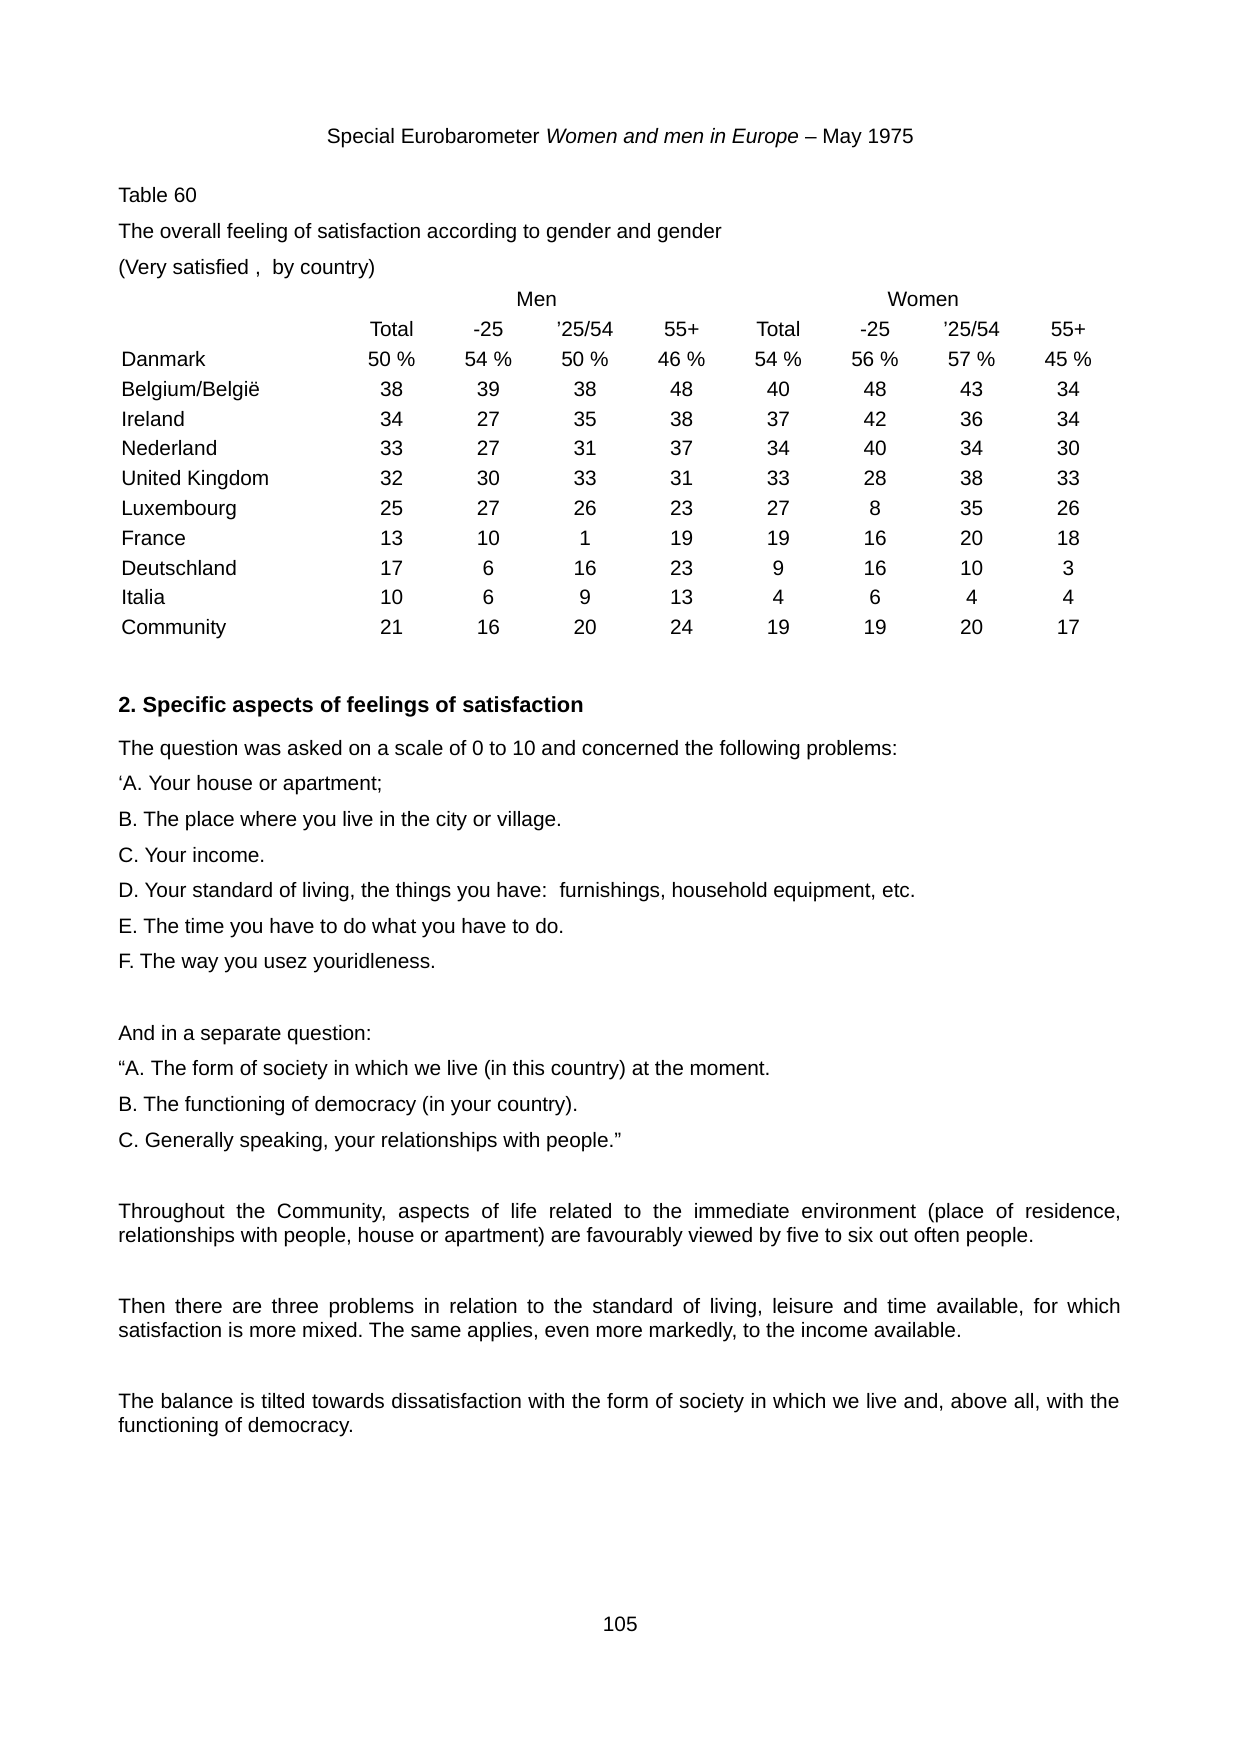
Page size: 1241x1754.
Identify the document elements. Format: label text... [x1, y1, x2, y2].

table_cell 39 [440, 374, 536, 403]
table_cell 43 [923, 374, 1020, 403]
table_cell 54 % [730, 344, 826, 374]
text The overall feeling of satisfaction according to gender and gender [118, 219, 1122, 243]
table_cell 6 [440, 582, 536, 612]
table_cell 32 [343, 463, 440, 493]
table_cell 34 [730, 433, 826, 463]
table_cell 38 [633, 404, 730, 433]
table_cell 16 [826, 553, 923, 582]
text E. The time you have to do what you have to do. [118, 914, 1122, 938]
table_cell [118, 314, 343, 344]
table_cell 20 [923, 523, 1020, 552]
table_cell 48 [633, 374, 730, 403]
table_cell United Kingdom [118, 463, 343, 493]
text (Very satisfied , by country) [118, 254, 1122, 278]
table_cell 34 [1020, 374, 1116, 403]
text Table 60 [118, 183, 1122, 207]
table_cell 3 [1020, 553, 1116, 582]
table_cell 40 [730, 374, 826, 403]
table_cell 13 [633, 582, 730, 612]
table_cell 34 [1020, 404, 1116, 433]
table_cell 26 [536, 493, 633, 523]
table_cell 34 [923, 433, 1020, 463]
table_cell 27 [440, 404, 536, 433]
table_cell 55+ [633, 314, 730, 344]
text D. Your standard of living, the things you have: furnishings, household equipment, etc. [118, 878, 1122, 902]
subtitle 2. Specific aspects of feelings of satisfaction [118, 692, 1122, 717]
table_cell Ireland [118, 404, 343, 433]
table_cell 16 [826, 523, 923, 552]
table_cell 57 % [923, 344, 1020, 374]
table_cell 27 [440, 433, 536, 463]
table_cell 10 [440, 523, 536, 552]
table_cell 6 [440, 553, 536, 582]
table_cell 18 [1020, 523, 1116, 552]
table_cell 10 [343, 582, 440, 612]
table_cell 37 [633, 433, 730, 463]
table_cell 19 [826, 612, 923, 642]
table_cell 24 [633, 612, 730, 642]
text And in a separate question: [118, 1021, 1122, 1044]
table_cell Community [118, 612, 343, 642]
table_cell 33 [730, 463, 826, 493]
table_cell ’25/54 [923, 314, 1020, 344]
text “A. The form of society in which we live (in this country) at the moment. [118, 1056, 1122, 1080]
table_cell 16 [440, 612, 536, 642]
table_cell 38 [923, 463, 1020, 493]
table_cell Belgium/België [118, 374, 343, 403]
table_cell Nederland [118, 433, 343, 463]
table_cell 26 [1020, 493, 1116, 523]
table_cell 46 % [633, 344, 730, 374]
table_cell 31 [536, 433, 633, 463]
table_cell 17 [343, 553, 440, 582]
table_cell 19 [633, 523, 730, 552]
table_cell 34 [343, 404, 440, 433]
table_cell 9 [536, 582, 633, 612]
table_cell 33 [536, 463, 633, 493]
table_cell 30 [1020, 433, 1116, 463]
table_cell Luxembourg [118, 493, 343, 523]
table_cell 38 [343, 374, 440, 403]
table_header [118, 284, 343, 314]
table_cell 27 [440, 493, 536, 523]
table_cell 28 [826, 463, 923, 493]
table_cell 21 [343, 612, 440, 642]
table_cell Deutschland [118, 553, 343, 582]
table_cell 19 [730, 523, 826, 552]
table_cell 23 [633, 553, 730, 582]
text Then there are three problems in relation to the standard of living, leisure and time available, for which satisfaction is more mixed. The same applies, even more markedly, to the income available. [118, 1294, 1122, 1342]
table_cell 50 % [343, 344, 440, 374]
table_cell 37 [730, 404, 826, 433]
table_cell 1 [536, 523, 633, 552]
table_cell Italia [118, 582, 343, 612]
text C. Your income. [118, 842, 1122, 866]
table_cell Total [343, 314, 440, 344]
table_cell 23 [633, 493, 730, 523]
table_cell 9 [730, 553, 826, 582]
table_cell Total [730, 314, 826, 344]
table_cell 42 [826, 404, 923, 433]
table_cell Danmark [118, 344, 343, 374]
text F. The way you usez youridleness. [118, 949, 1122, 973]
table_cell 16 [536, 553, 633, 582]
table_cell 17 [1020, 612, 1116, 642]
text The balance is tilted towards dissatisfaction with the form of society in which we live and, above all, with the functioning of democracy. [118, 1389, 1122, 1437]
table_cell 27 [730, 493, 826, 523]
table_cell 35 [536, 404, 633, 433]
table_cell 45 % [1020, 344, 1116, 374]
text ‘A. Your house or apartment; [118, 771, 1122, 795]
table_cell 4 [730, 582, 826, 612]
table_cell 38 [536, 374, 633, 403]
table_cell 36 [923, 404, 1020, 433]
table_cell 4 [923, 582, 1020, 612]
text B. The functioning of democracy (in your country). [118, 1092, 1122, 1116]
table_header Women [730, 284, 1116, 314]
text The question was asked on a scale of 0 to 10 and concerned the following problems: [118, 736, 1122, 759]
table_cell France [118, 523, 343, 552]
table_cell 33 [1020, 463, 1116, 493]
table_cell -25 [826, 314, 923, 344]
table_cell 10 [923, 553, 1020, 582]
table_cell 55+ [1020, 314, 1116, 344]
table_cell 40 [826, 433, 923, 463]
table_cell 4 [1020, 582, 1116, 612]
table_header Men [343, 284, 730, 314]
table_cell 20 [536, 612, 633, 642]
table_cell 20 [923, 612, 1020, 642]
table_cell 48 [826, 374, 923, 403]
table_cell 35 [923, 493, 1020, 523]
table_cell 8 [826, 493, 923, 523]
table_cell -25 [440, 314, 536, 344]
table_cell 50 % [536, 344, 633, 374]
text C. Generally speaking, your relationships with people.” [118, 1127, 1122, 1151]
table_cell ’25/54 [536, 314, 633, 344]
table_cell 6 [826, 582, 923, 612]
text B. The place where you live in the city or village. [118, 807, 1122, 831]
table_cell 19 [730, 612, 826, 642]
text Throughout the Community, aspects of life related to the immediate environment (place of residence, relationships with people, house or apartment) are favourably viewed by five to six out often people. [118, 1199, 1122, 1247]
table_cell 13 [343, 523, 440, 552]
table_cell 30 [440, 463, 536, 493]
table_cell 31 [633, 463, 730, 493]
table_cell 56 % [826, 344, 923, 374]
table_cell 54 % [440, 344, 536, 374]
table_cell 33 [343, 433, 440, 463]
table_cell 25 [343, 493, 440, 523]
